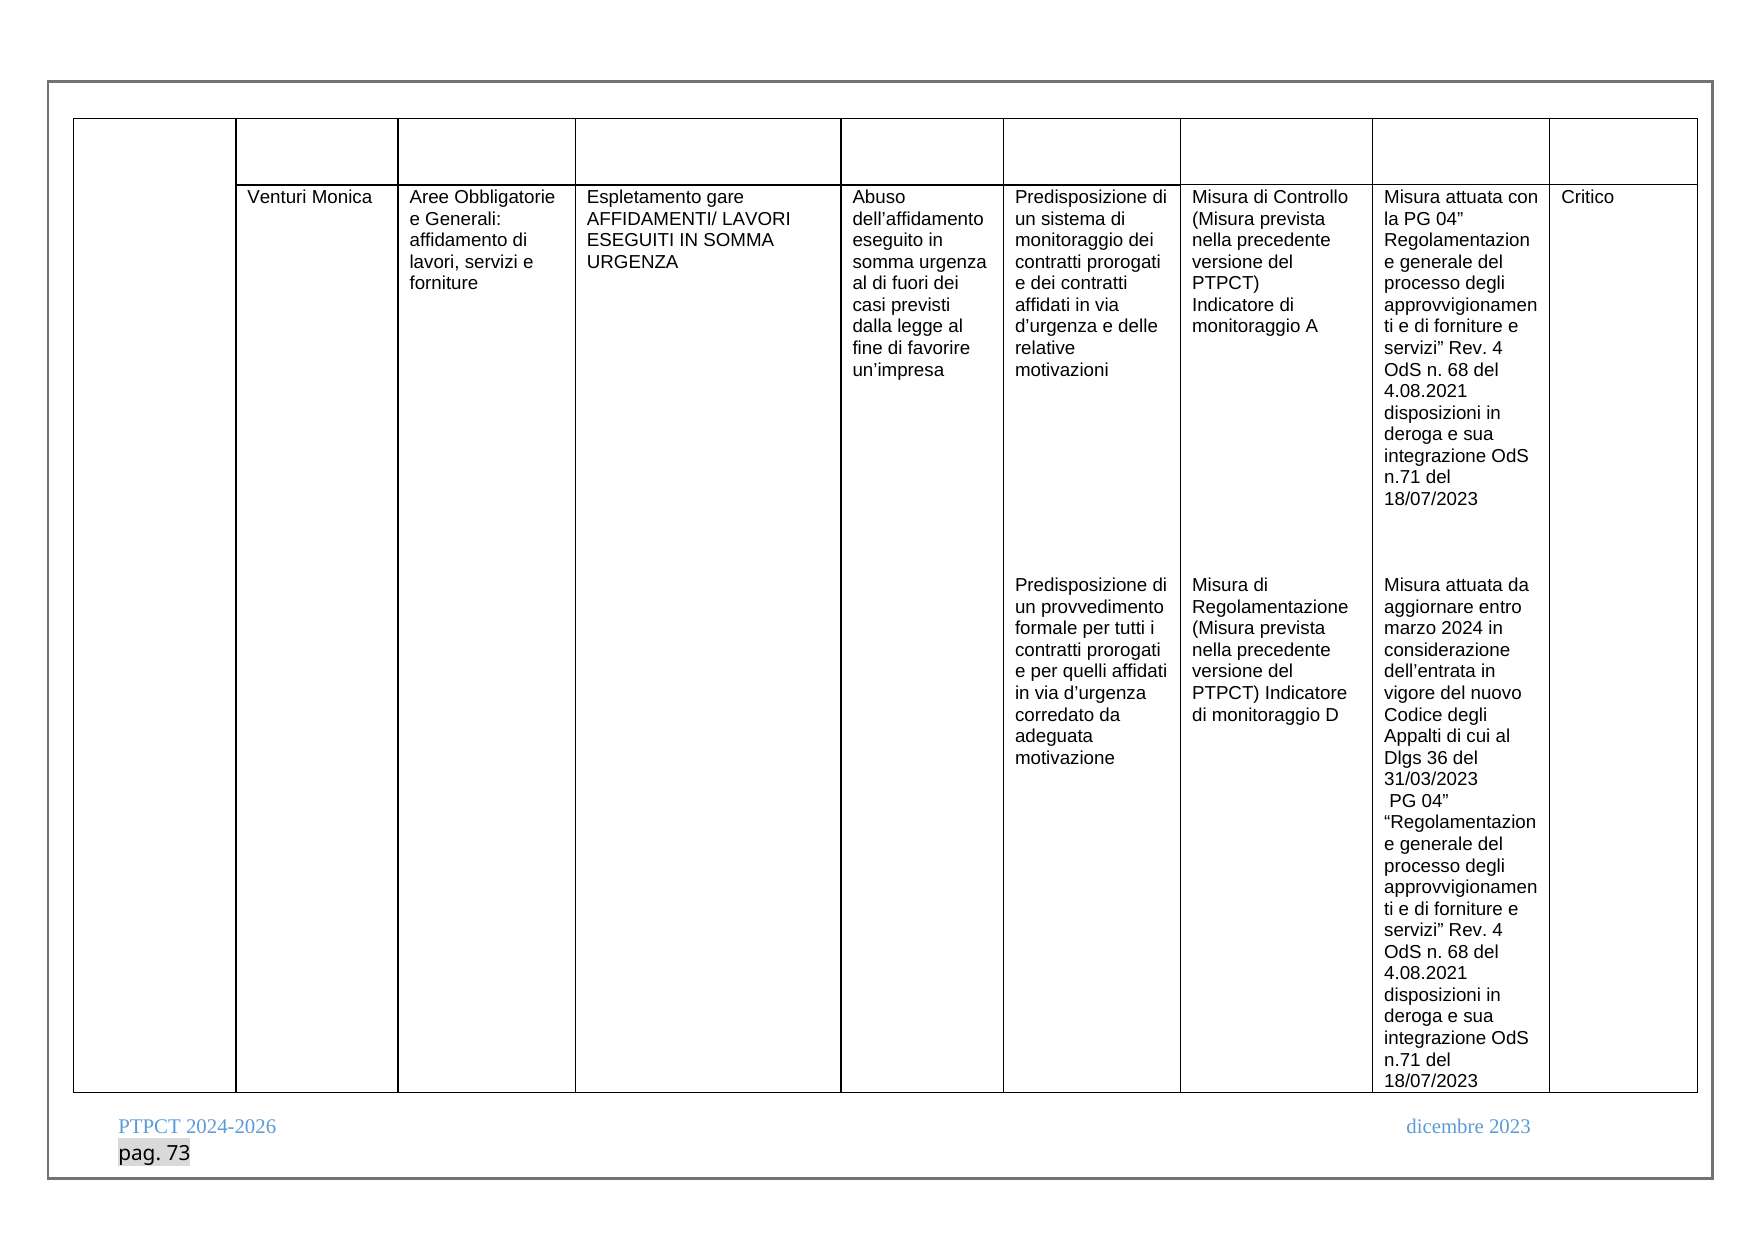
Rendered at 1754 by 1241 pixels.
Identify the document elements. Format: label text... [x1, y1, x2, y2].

table_cell [576, 119, 840, 184]
table_cell Abuso dell’affidamento eseguito in somma urgenza al di fuori dei casi previsti dalla legge al fine di favorire un’impresa [842, 186, 1003, 1092]
table_cell [1373, 119, 1549, 184]
table_cell Aree Obbligatorie e Generali: affidamento di lavori, servizi e forniture [399, 186, 575, 1092]
table_cell Misura di Controllo (Misura prevista nella precedente versione del PTPCT) Indicatore di monitoraggio A Misura di Regolamentazione (Misura prevista nella precedente versione del PTPCT) Indicatore di monitoraggio D [1181, 185, 1372, 1092]
table_cell Espletamento gare AFFIDAMENTI/ LAVORI ESEGUITI IN SOMMA URGENZA [576, 186, 840, 1092]
table_cell [237, 119, 397, 184]
table_cell [74, 119, 235, 1092]
table_cell [842, 119, 1003, 184]
table_cell Venturi Monica [237, 186, 397, 1092]
table_cell [1004, 119, 1180, 184]
table_cell Misura attuata con la PG 04” Regolamentazione generale del processo degli approvvigionamenti e di forniture e servizi” Rev. 4 OdS n. 68 del 4.08.2021 disposizioni in deroga e sua integrazione OdS n.71 del 18/07/2023 Misura attuata da aggiornare entro marzo 2024 in considerazione dell’entrata in vigore del nuovo Codice degli Appalti di cui al Dlgs 36 del 31/03/2023 PG 04” “Regolamentazione generale del processo degli approvvigionamenti e di forniture e servizi” Rev. 4 OdS n. 68 del 4.08.2021 disposizioni in deroga e sua integrazione OdS n.71 del 18/07/2023 [1373, 185, 1549, 1092]
table_cell [1181, 119, 1372, 184]
table_cell Critico [1550, 185, 1697, 1092]
table_cell [399, 119, 575, 184]
table_cell Predisposizione di un sistema di monitoraggio dei contratti prorogati e dei contratti affidati in via d’urgenza e delle relative motivazioni Predisposizione di un provvedimento formale per tutti i contratti prorogati e per quelli affidati in via d’urgenza corredato da adeguata motivazione [1004, 186, 1180, 1092]
table_cell [1550, 119, 1697, 184]
